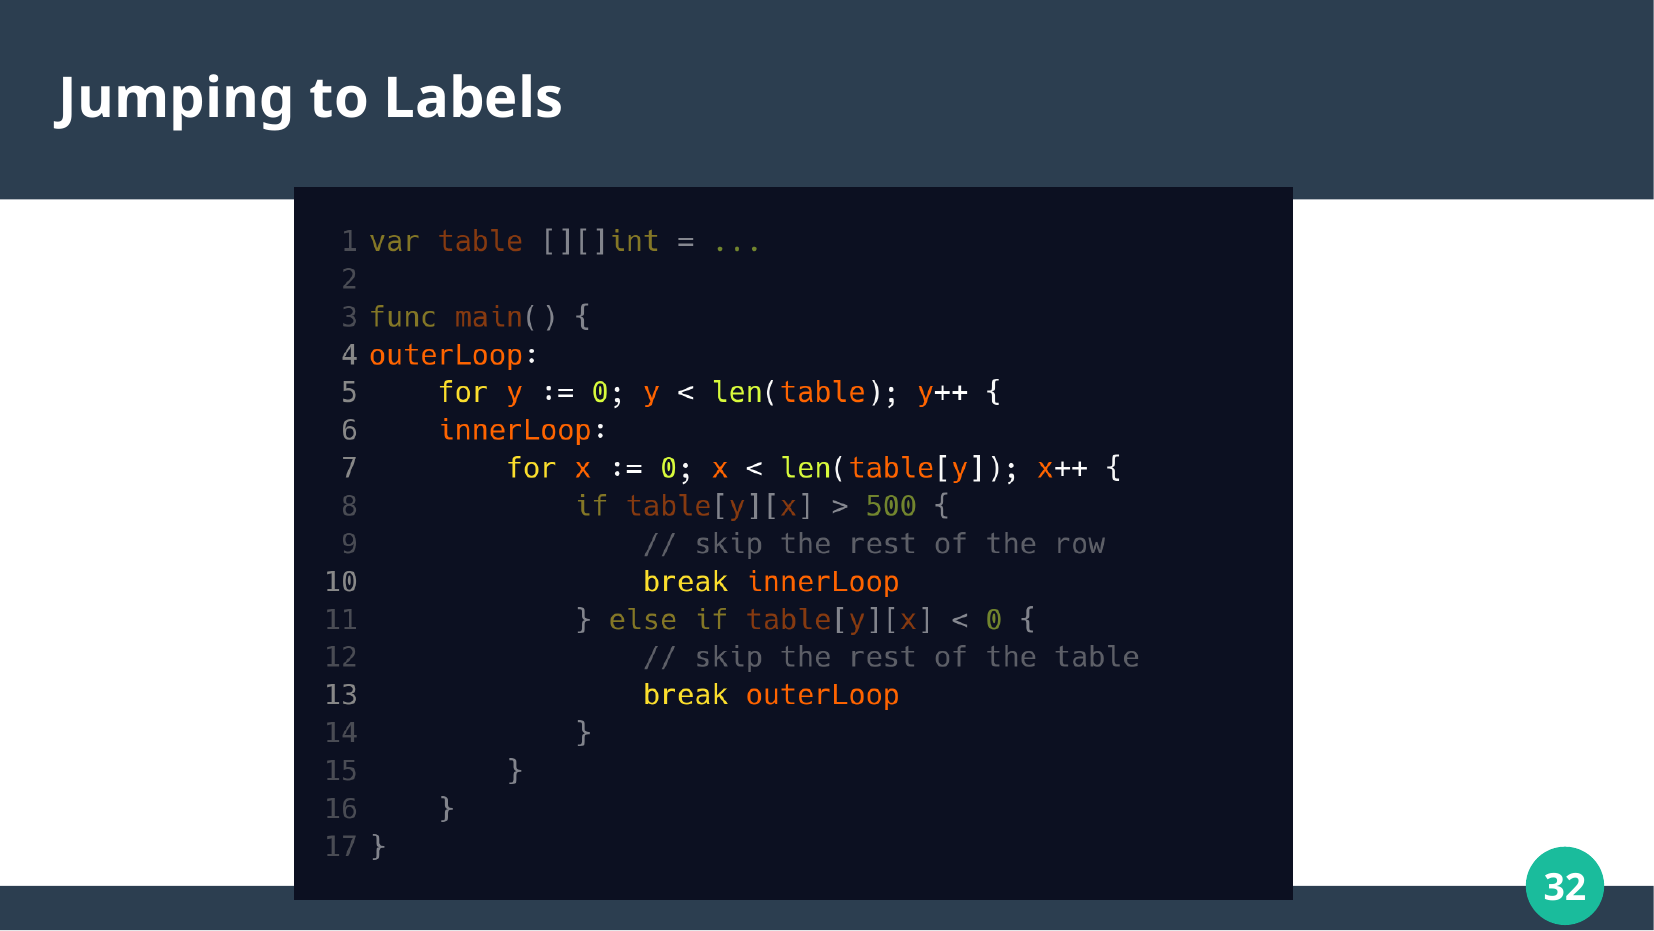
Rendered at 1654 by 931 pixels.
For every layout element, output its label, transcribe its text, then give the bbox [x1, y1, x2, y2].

picture [294, 187, 1293, 901]
title Jumping to Labels [59, 37, 1595, 155]
